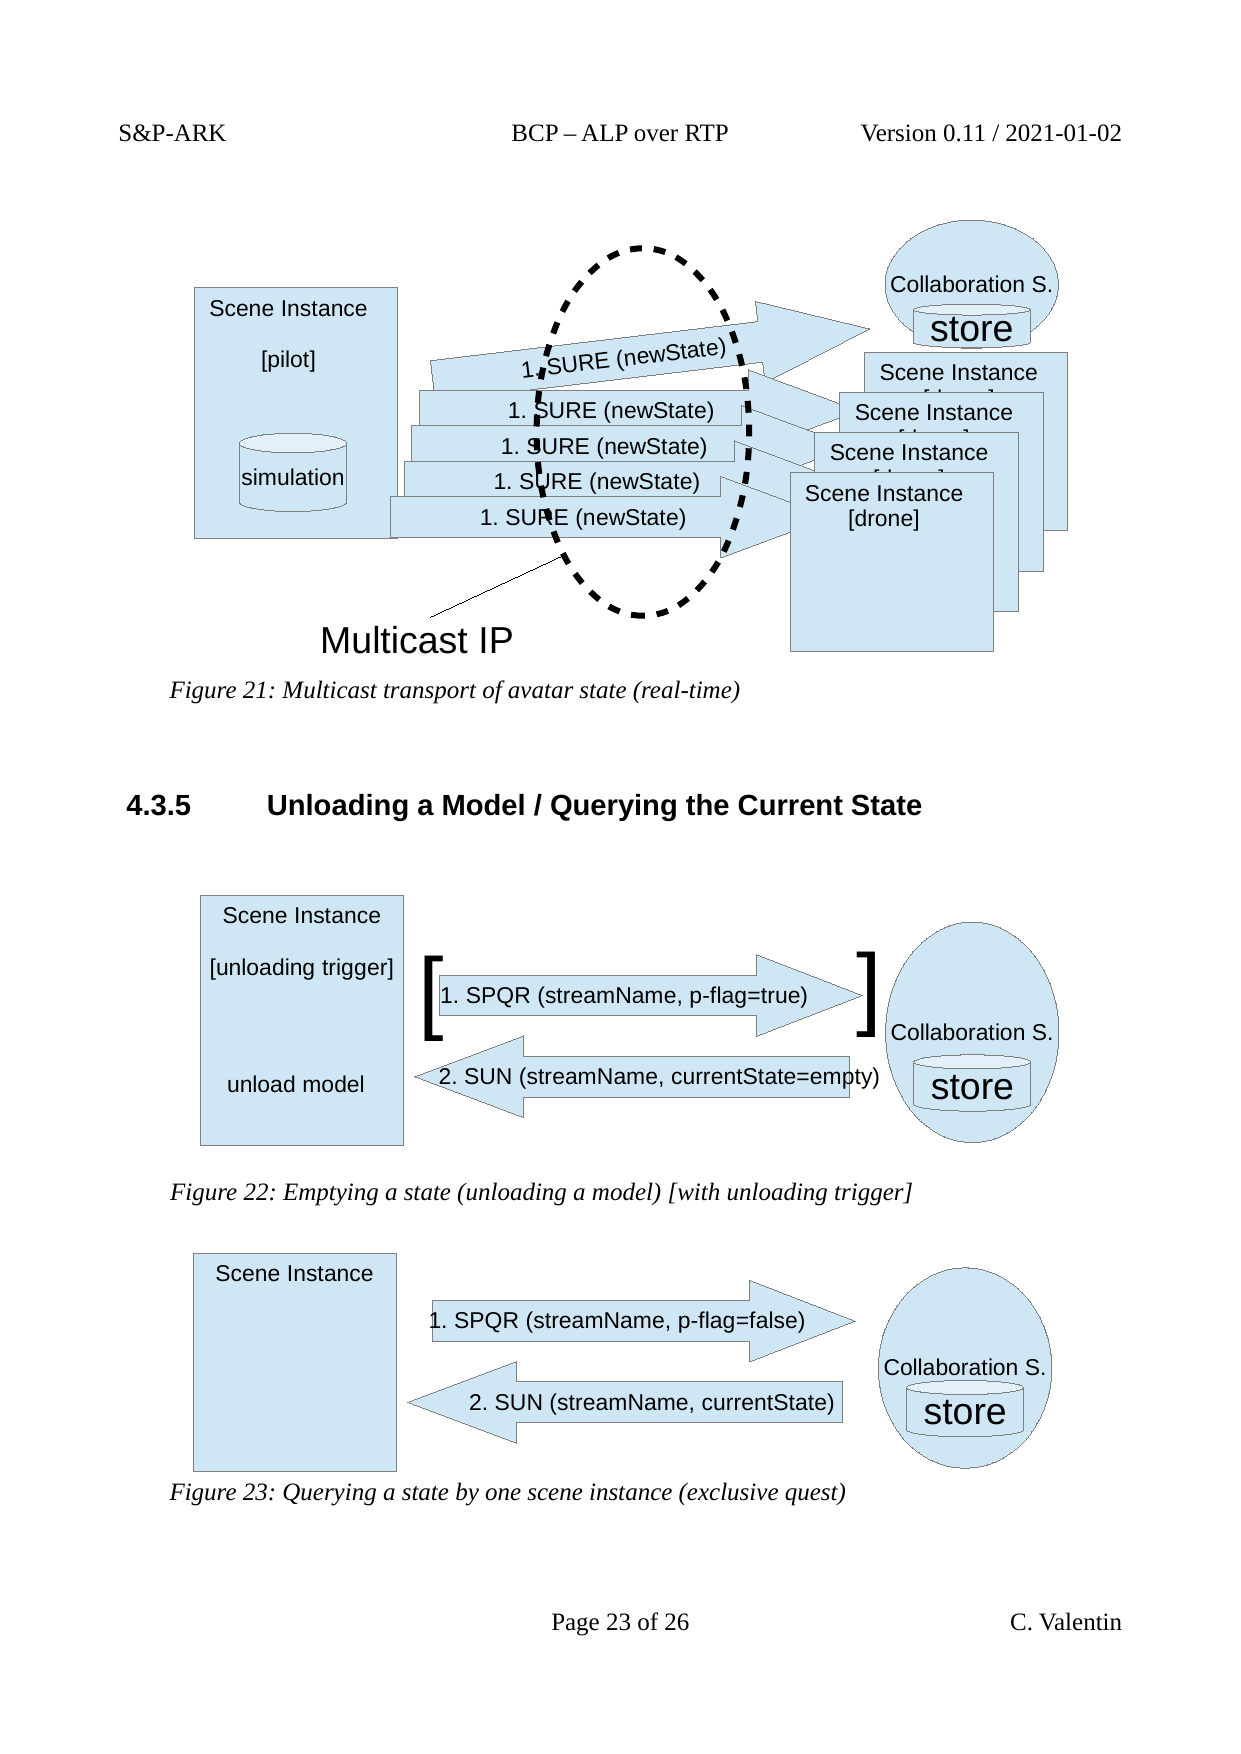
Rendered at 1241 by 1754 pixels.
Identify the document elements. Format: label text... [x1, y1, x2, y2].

text Figure 21: Multicast transport of avatar state (real-time) [169, 230, 1076, 704]
text Figure 23: Querying a state by one scene instance (exclusive quest) [169, 1258, 1076, 1506]
text Figure 22: Emptying a state (unloading a model) [with unloading trigger] [170, 897, 1070, 1205]
subtitle Unloading a Model / Querying the Current State [118, 788, 1122, 822]
